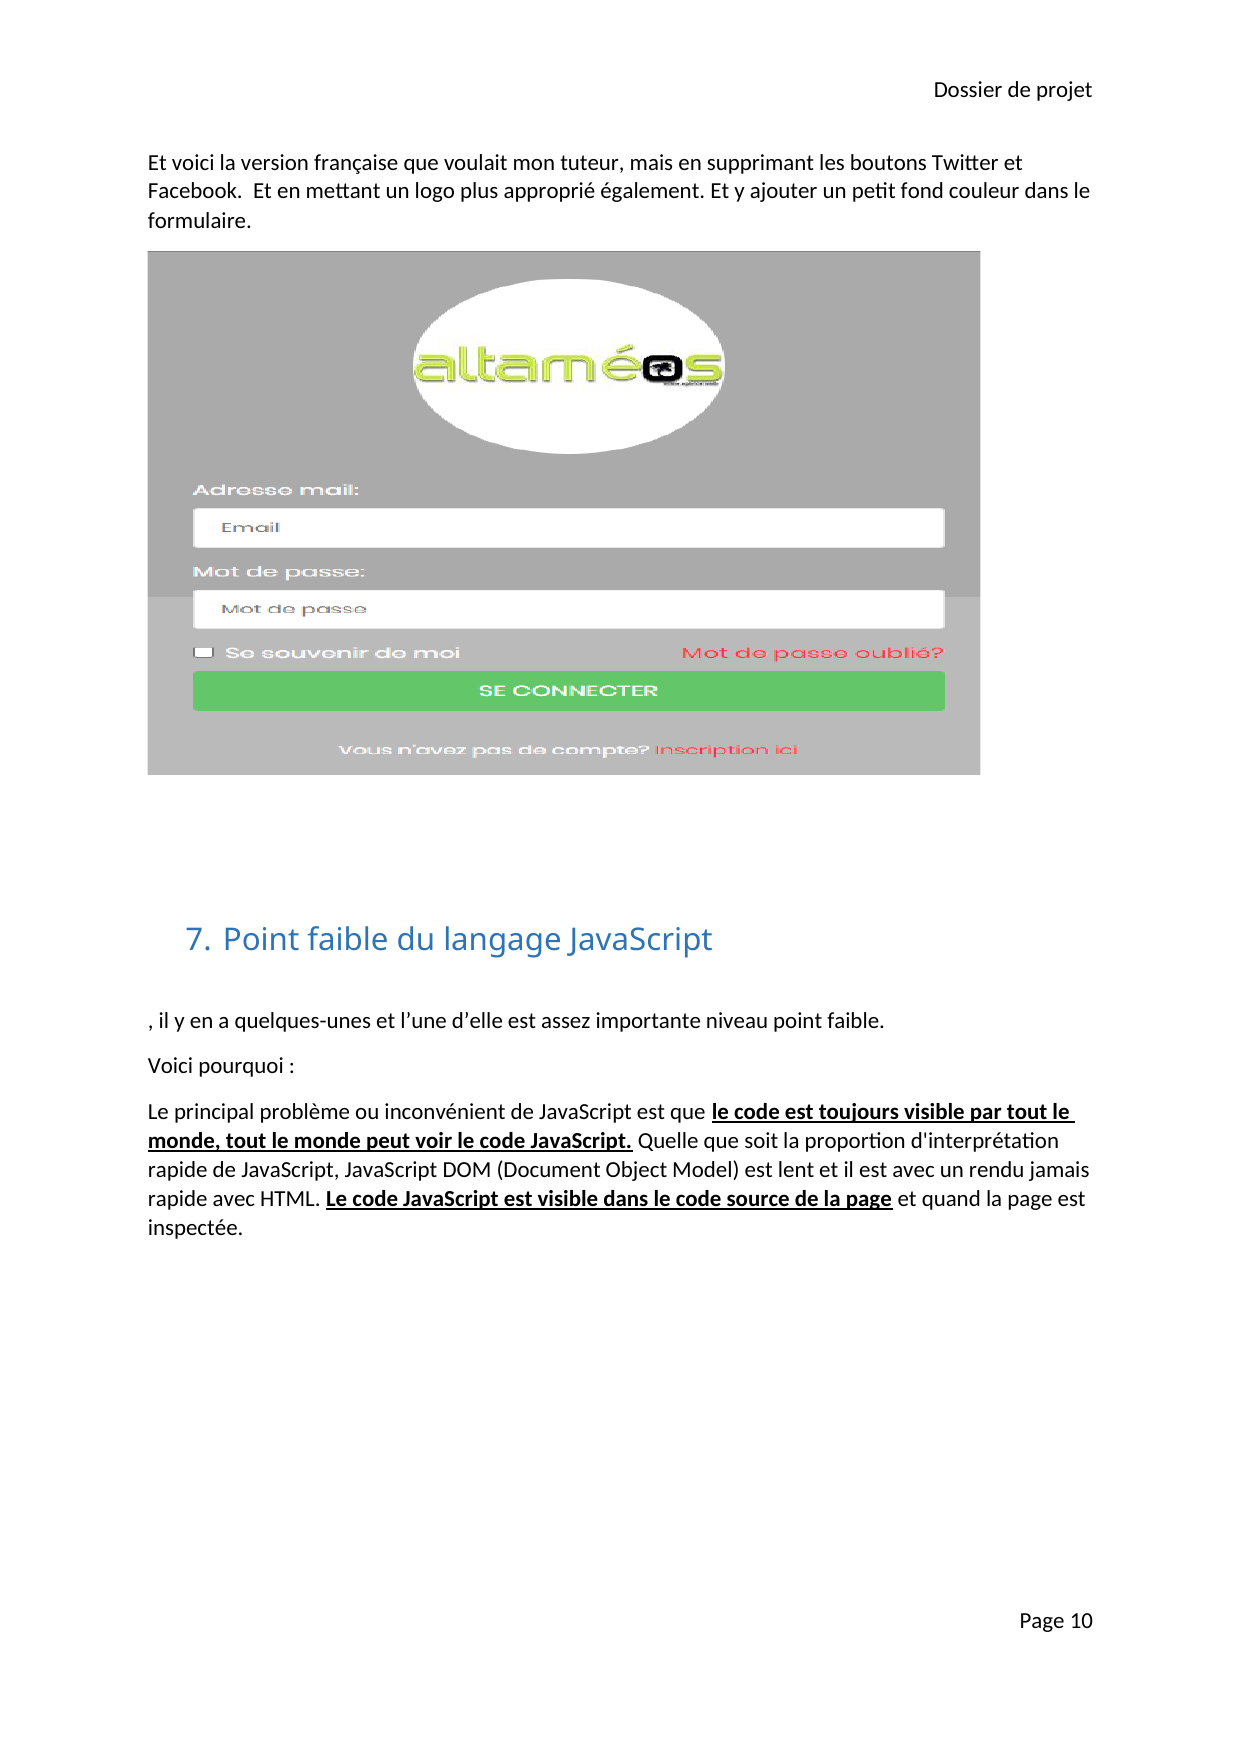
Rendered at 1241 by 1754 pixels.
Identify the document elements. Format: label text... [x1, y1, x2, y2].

text Et voici la version française que voulait mon tuteur, mais en supprimant les boutons Twitter et Facebook. Et en mettant un logo plus approprié également. Et y ajouter un petit fond couleur dans le formulaire. [148, 148, 1093, 234]
text Le principal problème ou inconvénient de JavaScript est que le code est toujours visible par tout le monde, tout le monde peut voir le code JavaScript. Quelle que soit la proportion d'interprétation rapide de JavaScript, JavaScript DOM (Document Object Model) est lent et il est avec un rendu jamais rapide avec HTML. Le code JavaScript est visible dans le code source de la page et quand la page est inspectée. [148, 1097, 1093, 1241]
list Point faible du langage JavaScript [185, 917, 1093, 960]
text , il y en a quelques-unes et l’une d’elle est assez importante niveau point faible. [148, 1006, 1093, 1034]
text Voici pourquoi : [148, 1051, 1093, 1079]
